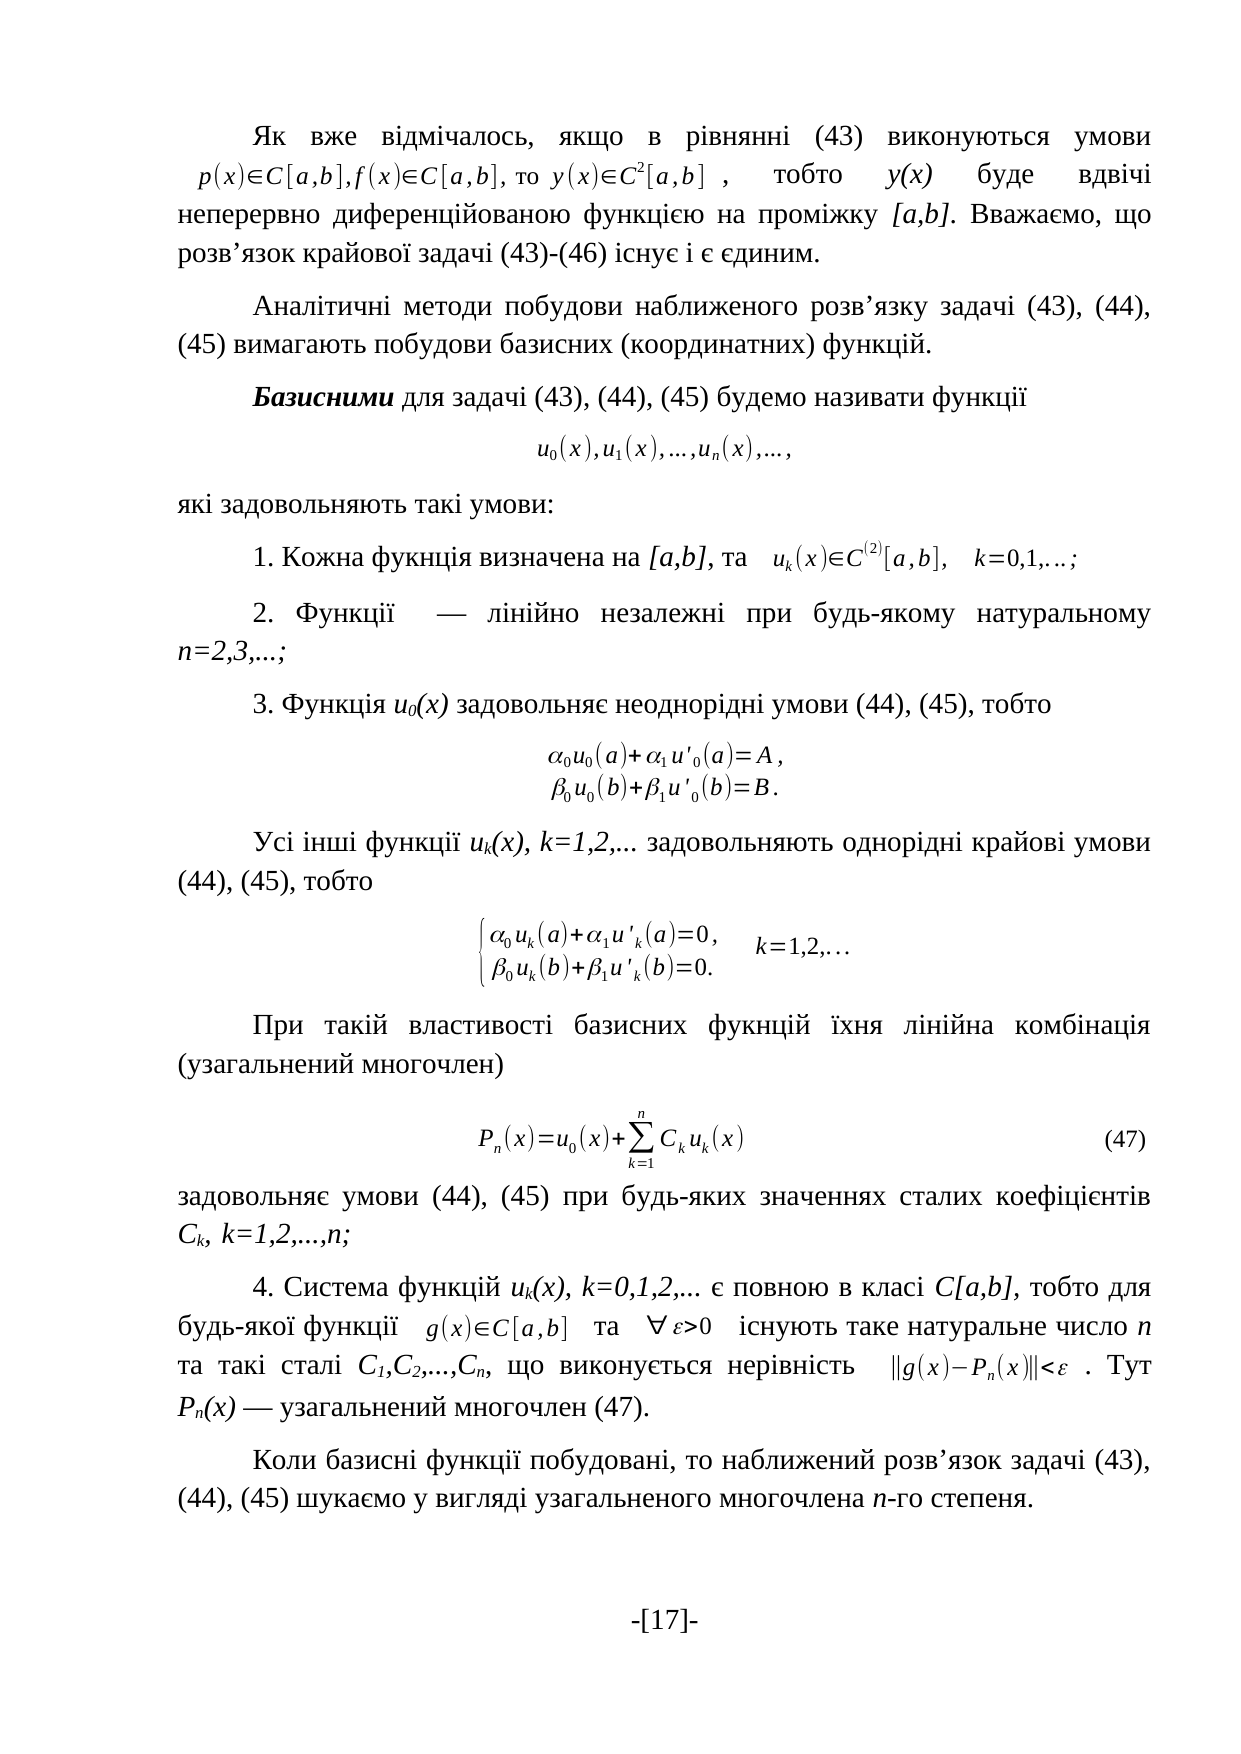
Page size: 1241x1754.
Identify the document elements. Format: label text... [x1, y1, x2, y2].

text задовольняє умови (44), (45) при будь-яких значеннях сталих коефіцієнтів Ck, k=1,2,...,n; [177, 1178, 1152, 1250]
text 3. Функція u0(x) задовольняє неоднорідні умови (44), (45), тобто [177, 686, 1152, 720]
text 2. Функції — лінійно незалежні при будь-якому натуральному n=2,3,...; [177, 595, 1152, 667]
text 4. Система функцій uk(x), k=0,1,2,... є повною в класі C[a,b], тобто для будь-якої функції та існують таке натуральне число n та такі сталі C1,C2,...,Cn, що виконується нерівність . Тут Pn(x) — узагальнений многочлен (47). [177, 1269, 1152, 1422]
text Аналітичні методи побудови наближеного розв’язку задачі (43), (44), (45) вимагають побудови базисних (координатних) функцій. [177, 288, 1152, 360]
table_header (47) [1043, 1099, 1152, 1178]
text 1. Кожна фукнція визначена на [a,b], та [177, 539, 1152, 575]
text Коли базисні функції побудовані, то наближений розв’язок задачі (43), (44), (45) шукаємо у вигляді узагальненого многочлена n-го степеня. [177, 1442, 1152, 1514]
text які задовольняють такі умови: [177, 486, 1152, 519]
table_header [177, 1099, 1043, 1178]
text Базисними для задачі (43), (44), (45) будемо називати функції [177, 379, 1152, 413]
text При такій властивості базисних фукнцій їхня лінійна комбінація (узагальнений многочлен) [177, 1007, 1152, 1079]
text Як вже відмічалось, якщо в рівнянні (43) виконуються умови , тобто y(x) буде вдвічі неперервно диференційованою функцією на проміжку [a,b]. Вважаємо, що розв’язок крайової задачі (43)-(46) існує і є єдиним. [177, 118, 1152, 268]
text Усі інші функції uk(x), k=1,2,... задовольняють однорідні крайові умови (44), (45), тобто [177, 824, 1152, 896]
